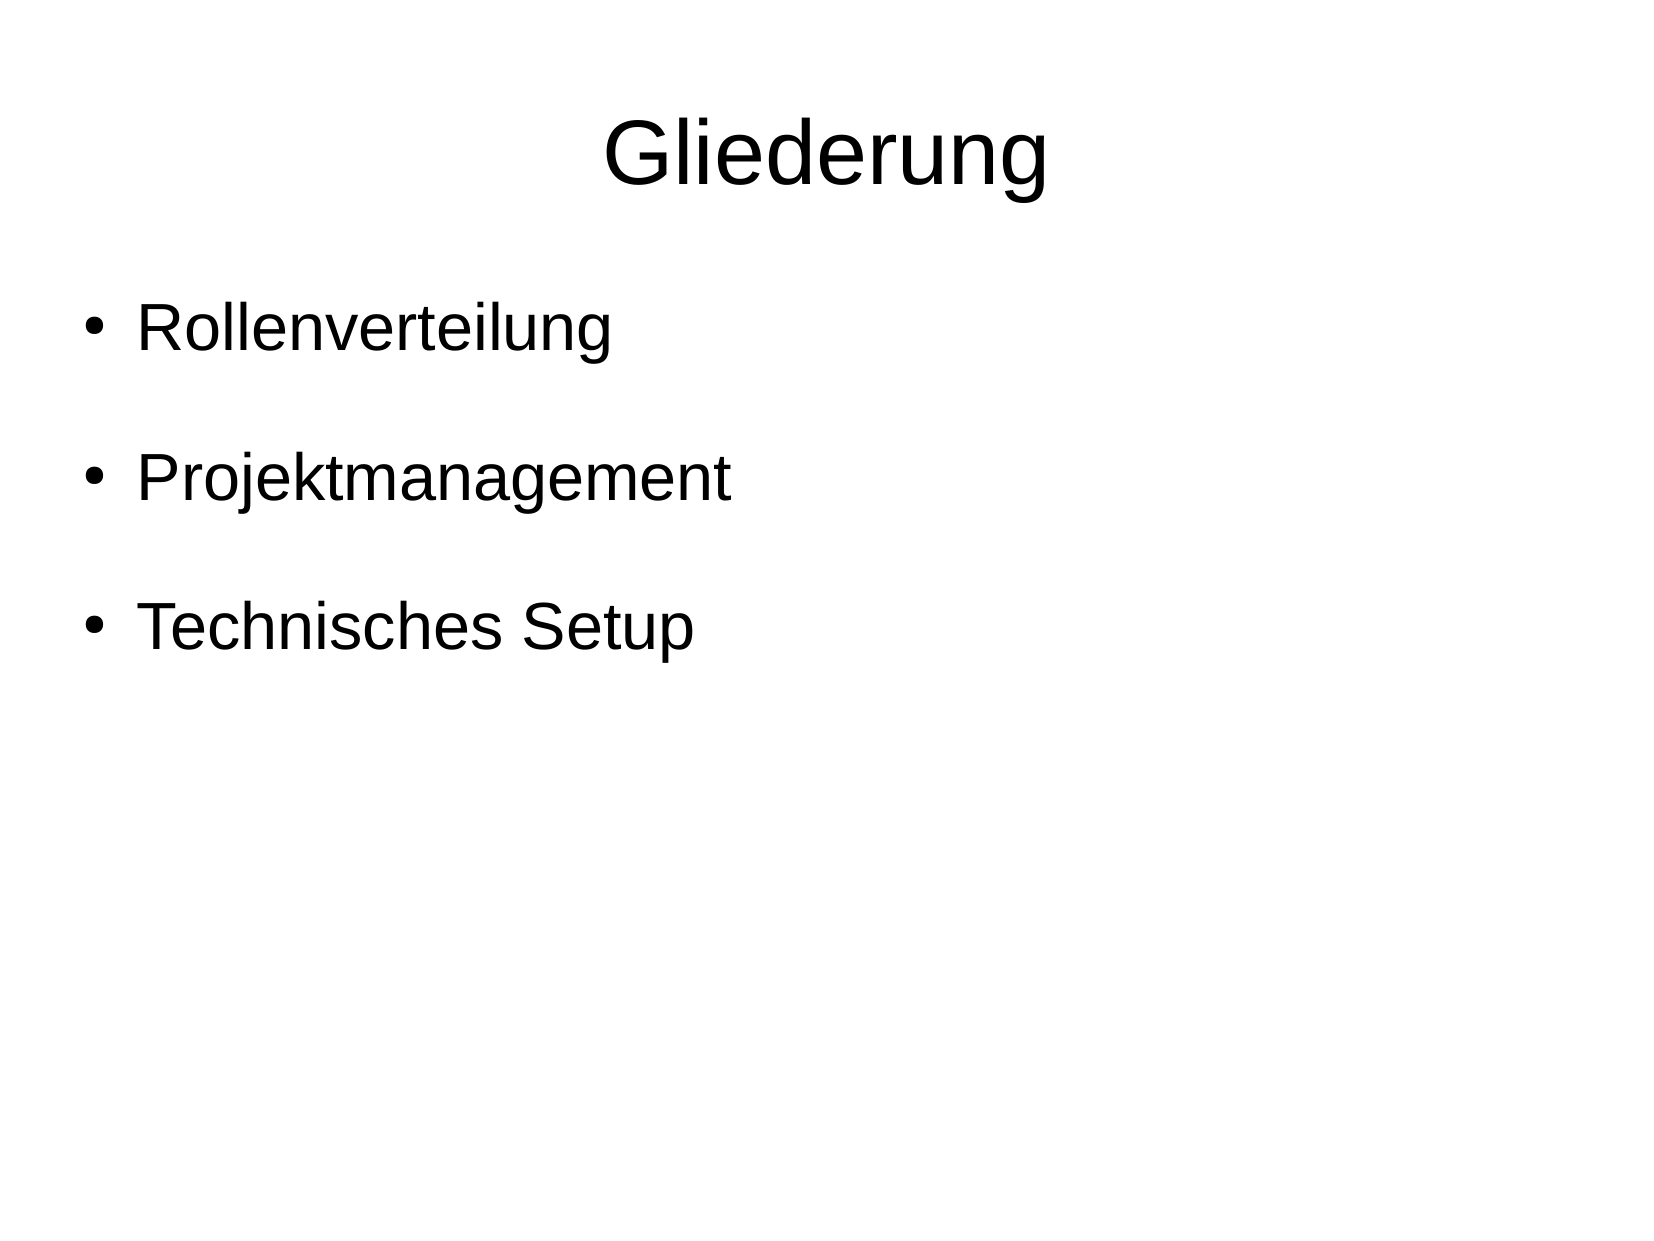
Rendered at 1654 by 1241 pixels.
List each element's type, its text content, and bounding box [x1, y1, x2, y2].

subtitle Rollenverteilung Projektmanagement Technisches Setup [82, 290, 1571, 1010]
title Gliederung [82, 49, 1571, 257]
